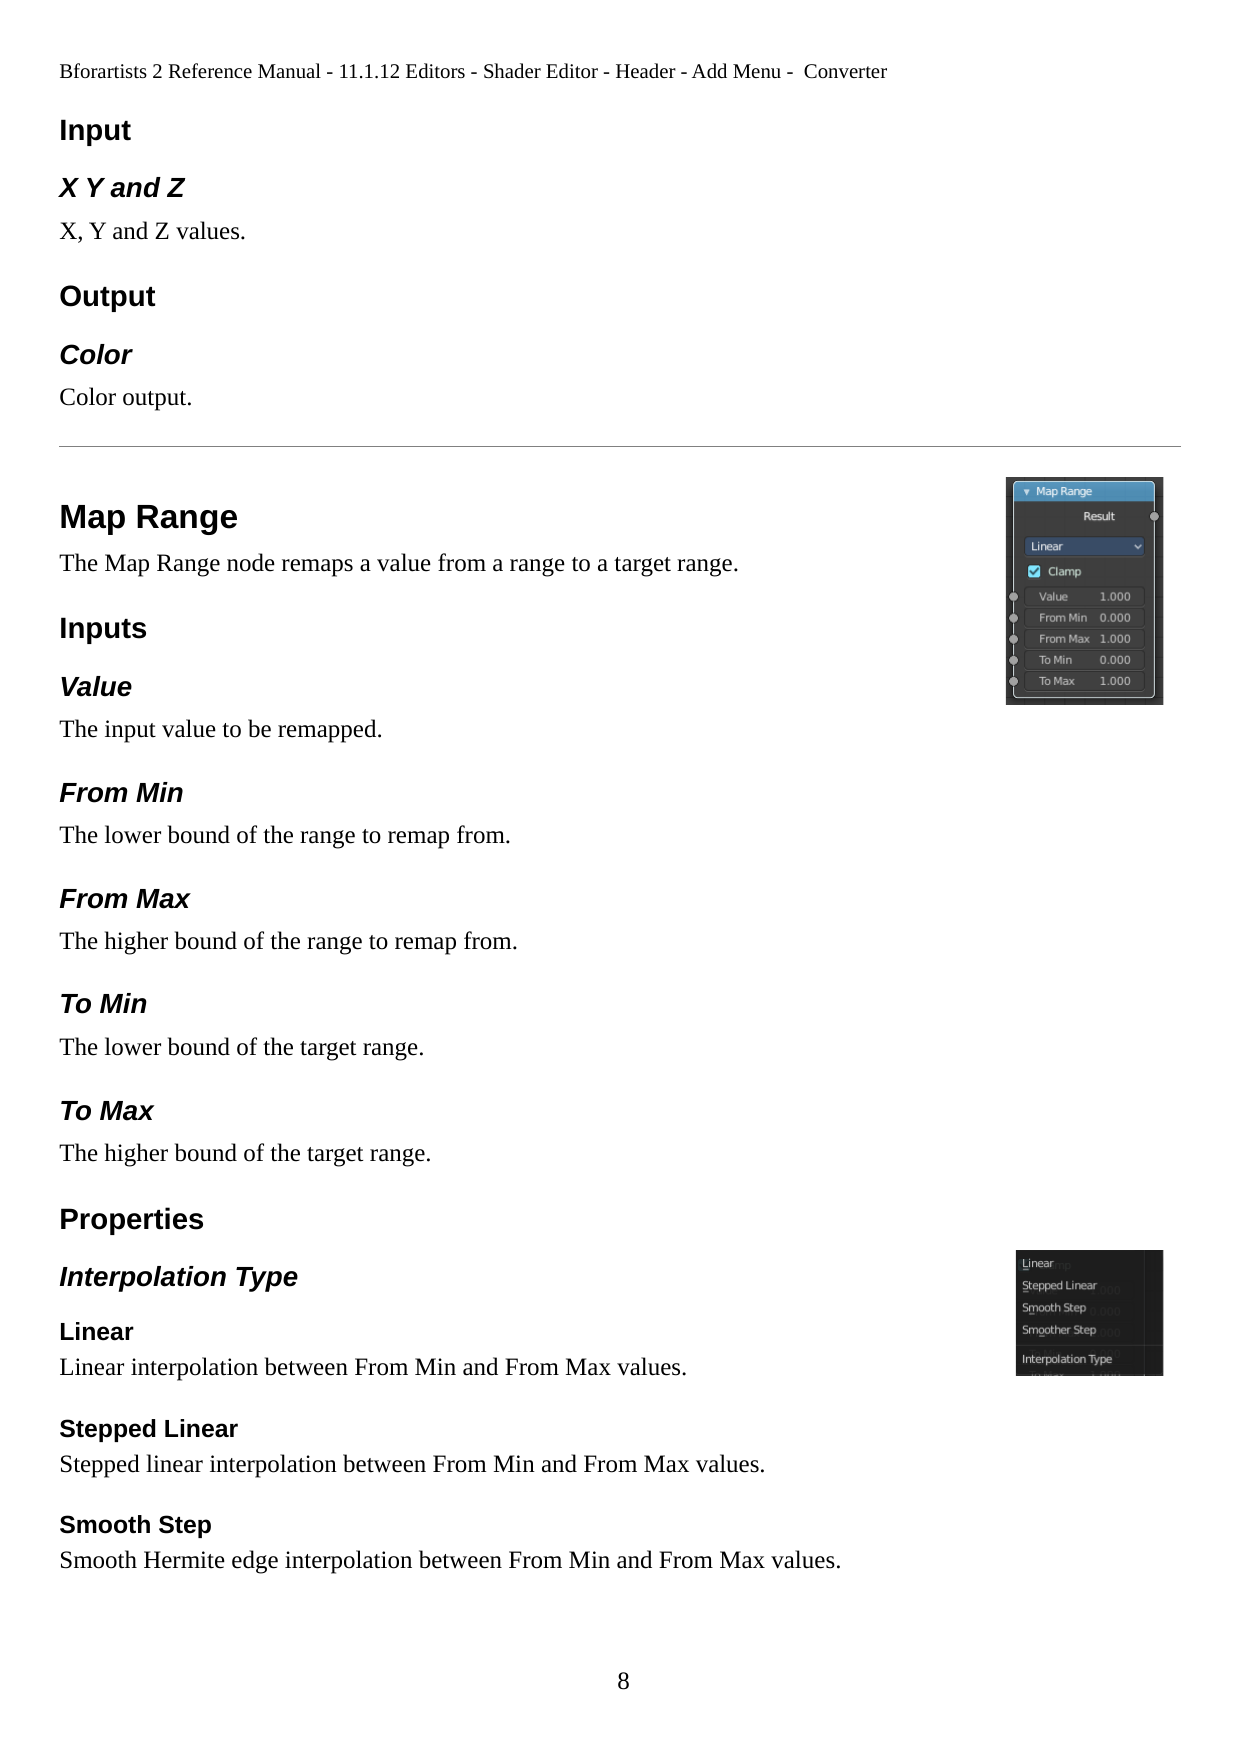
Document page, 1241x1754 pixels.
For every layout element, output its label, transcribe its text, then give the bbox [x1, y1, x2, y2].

text The higher bound of the target range. [59, 1138, 1181, 1167]
text The lower bound of the range to remap from. [59, 820, 1181, 849]
text X, Y and Z values. [59, 216, 1181, 244]
text Smooth Hermite edge interpolation between From Min and From Max values. [59, 1545, 1181, 1574]
text Stepped linear interpolation between From Min and From Max values. [59, 1449, 1181, 1477]
text The input value to be remapped. [59, 714, 1181, 743]
subtitle [1164, 1261, 1181, 1292]
subtitle To Min [59, 988, 1181, 1020]
subtitle Output [59, 279, 1181, 313]
subtitle Stepped Linear [59, 1414, 1181, 1442]
subtitle Color [59, 338, 1181, 370]
text Color output. [59, 382, 1181, 411]
subtitle To Max [59, 1094, 1181, 1126]
text The higher bound of the range to remap from. [59, 926, 1181, 955]
text The lower bound of the target range. [59, 1032, 1181, 1061]
subtitle Properties [59, 1202, 1181, 1236]
subtitle [1164, 497, 1181, 535]
subtitle From Max [59, 882, 1181, 914]
subtitle [1164, 670, 1181, 702]
text The Map Range node remaps a value from a range to a target range. [59, 548, 1005, 576]
subtitle Input [59, 113, 1181, 146]
subtitle Value [59, 670, 1005, 702]
subtitle From Min [59, 776, 1181, 808]
picture [1015, 1250, 1164, 1376]
subtitle Interpolation Type [59, 1261, 1015, 1292]
subtitle [1164, 1317, 1181, 1346]
subtitle Linear [59, 1317, 1015, 1346]
picture [1005, 477, 1164, 705]
subtitle Inputs [59, 611, 1005, 645]
subtitle X Y and Z [59, 171, 1181, 203]
subtitle Map Range [59, 497, 1005, 535]
text Linear interpolation between From Min and From Max values. [59, 1352, 1181, 1381]
subtitle Smooth Step [59, 1510, 1181, 1539]
subtitle [1164, 611, 1181, 645]
